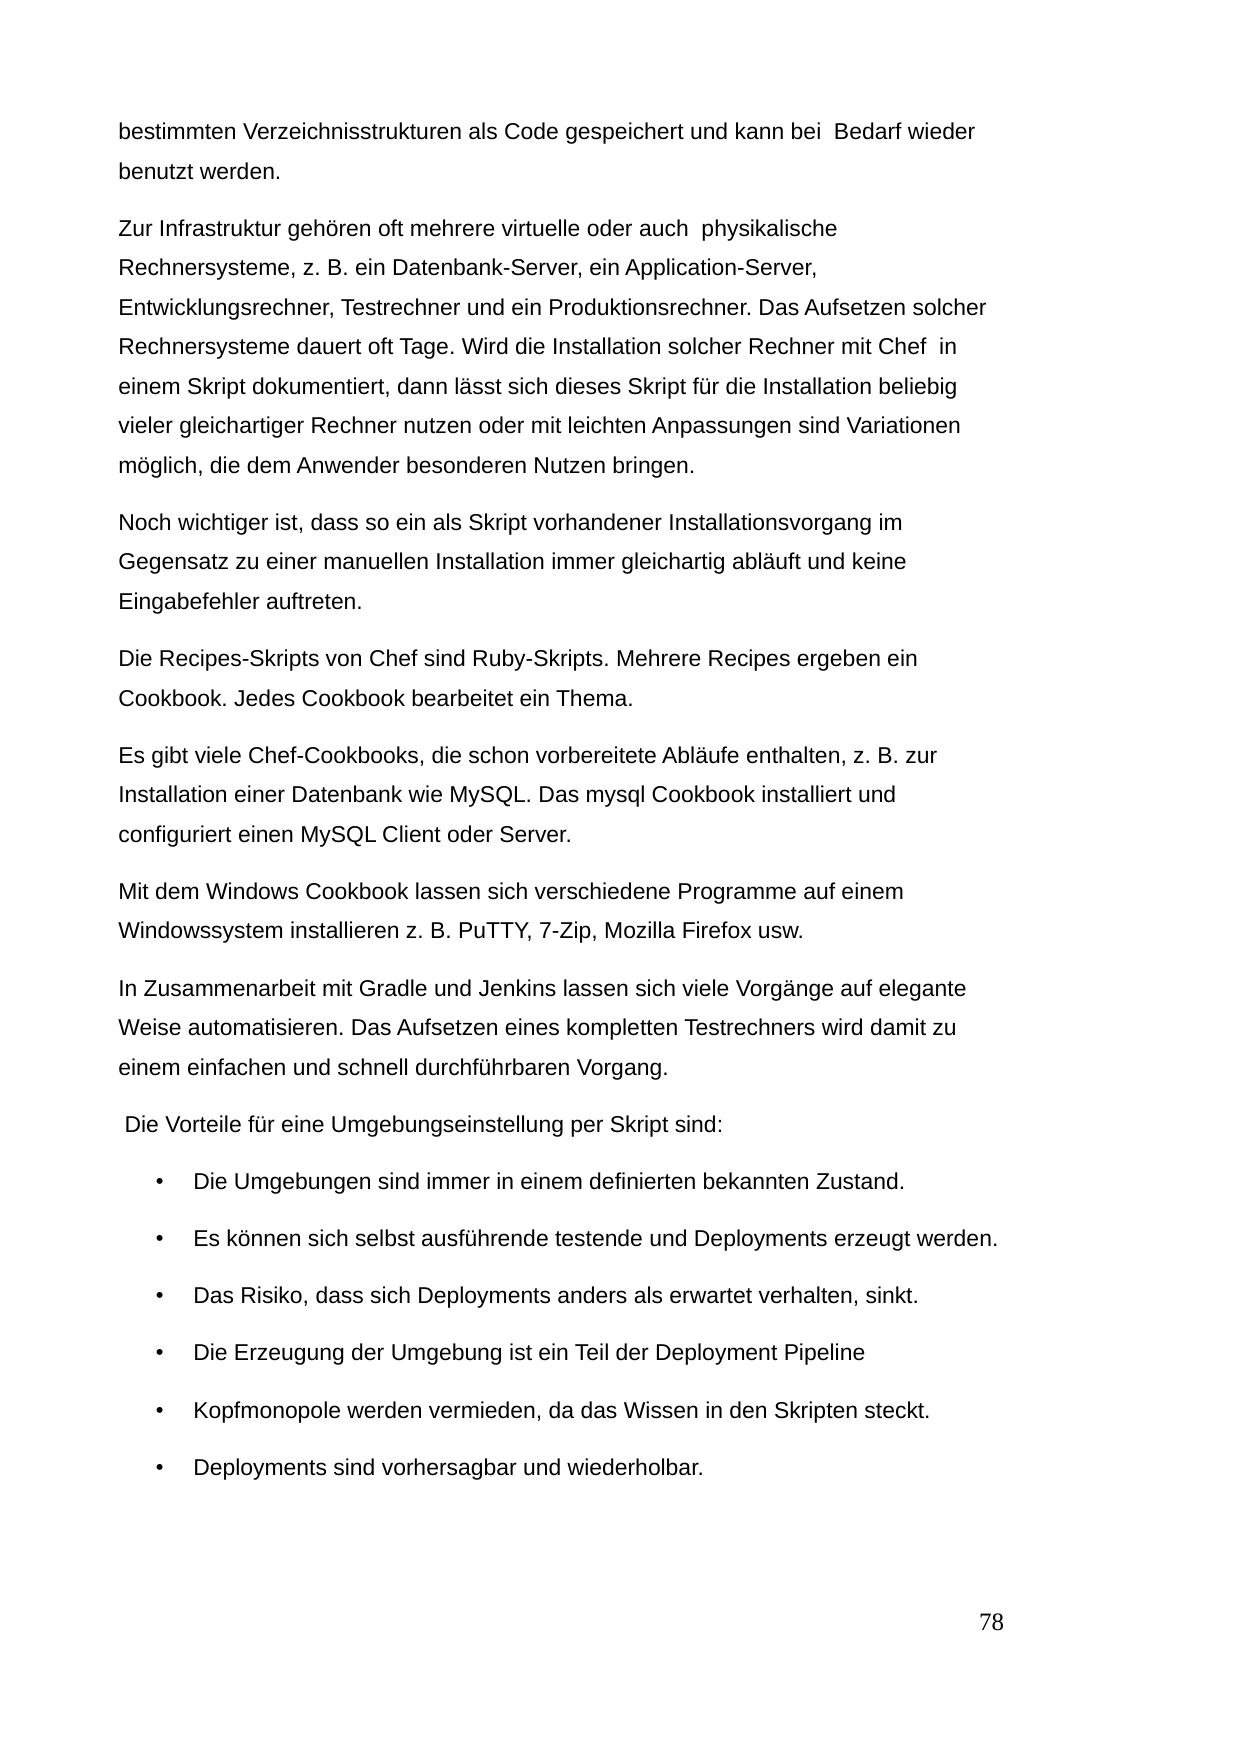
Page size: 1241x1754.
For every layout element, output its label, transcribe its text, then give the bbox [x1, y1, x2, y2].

text Mit dem Windows Cookbook lassen sich verschiedene Programme auf einem Windowssystem installieren z. B. PuTTY, 7-Zip, Mozilla Firefox usw. [118, 878, 1004, 944]
text Noch wichtiger ist, dass so ein als Skript vorhandener Installationsvorgang im Gegensatz zu einer manuellen Installation immer gleichartig abläuft und keine Eingabefehler auftreten. [118, 509, 1004, 614]
text bestimmten Verzeichnisstrukturen als Code gespeichert und kann bei Bedarf wieder benutzt werden. [118, 118, 1004, 184]
list Die Erzeugung der Umgebung ist ein Teil der Deployment Pipeline [156, 1339, 1004, 1366]
list Deployments sind vorhersagbar und wiederholbar. [156, 1454, 1004, 1480]
list Kopfmonopole werden vermieden, da das Wissen in den Skripten steckt. [156, 1397, 1004, 1423]
text Es gibt viele Chef-Cookbooks, die schon vorbereitete Abläufe enthalten, z. B. zur Installation einer Datenbank wie MySQL. Das mysql Cookbook installiert und configuriert einen MySQL Client oder Server. [118, 742, 1004, 847]
list Die Umgebungen sind immer in einem definierten bekannten Zustand. [156, 1168, 1004, 1194]
text Die Recipes-Skripts von Chef sind Ruby-Skripts. Mehrere Recipes ergeben ein Cookbook. Jedes Cookbook bearbeitet ein Thema. [118, 645, 1004, 711]
text In Zusammenarbeit mit Gradle und Jenkins lassen sich viele Vorgänge auf elegante Weise automatisieren. Das Aufsetzen eines kompletten Testrechners wird damit zu einem einfachen und schnell durchführbaren Vorgang. [118, 974, 1004, 1080]
list Das Risiko, dass sich Deployments anders als erwartet verhalten, sinkt. [156, 1282, 1004, 1308]
text Zur Infrastruktur gehören oft mehrere virtuelle oder auch physikalische Rechnersysteme, z. B. ein Datenbank-Server, ein Application-Server, Entwicklungsrechner, Testrechner und ein Produktionsrechner. Das Aufsetzen solcher Rechnersysteme dauert oft Tage. Wird die Installation solcher Rechner mit Chef in einem Skript dokumentiert, dann lässt sich dieses Skript für die Installation beliebig vieler gleichartiger Rechner nutzen oder mit leichten Anpassungen sind Variationen möglich, die dem Anwender besonderen Nutzen bringen. [118, 215, 1004, 478]
text Die Vorteile für eine Umgebungseinstellung per Skript sind: [118, 1111, 1004, 1137]
list Es können sich selbst ausführende testende und Deployments erzeugt werden. [156, 1225, 1004, 1251]
